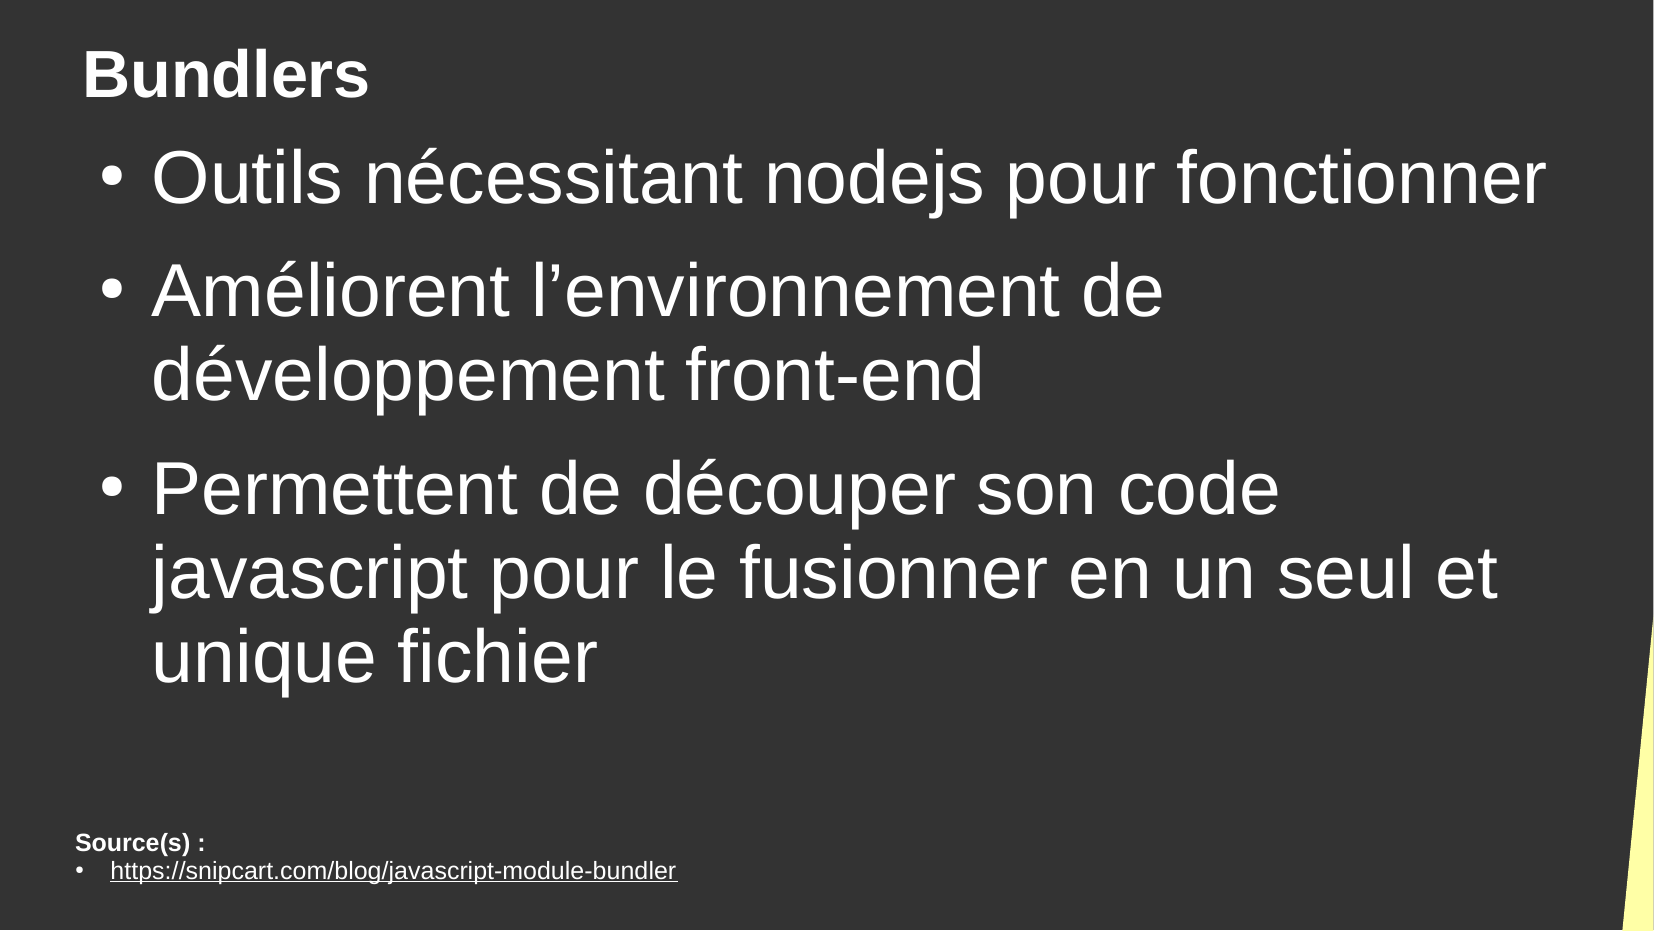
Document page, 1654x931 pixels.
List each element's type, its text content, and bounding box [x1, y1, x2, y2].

text_box Source(s) : https://snipcart.com/blog/javascript-module-bundler [60, 821, 1546, 931]
list Outils nécessitant nodejs pour fonctionner Améliorent l’environnement de développement front-end Permettent de découper son code javascript pour le fusionner en un seul et unique fichier [80, 135, 1619, 827]
title Bundlers [82, 37, 1571, 112]
text_box [1622, 609, 1654, 931]
